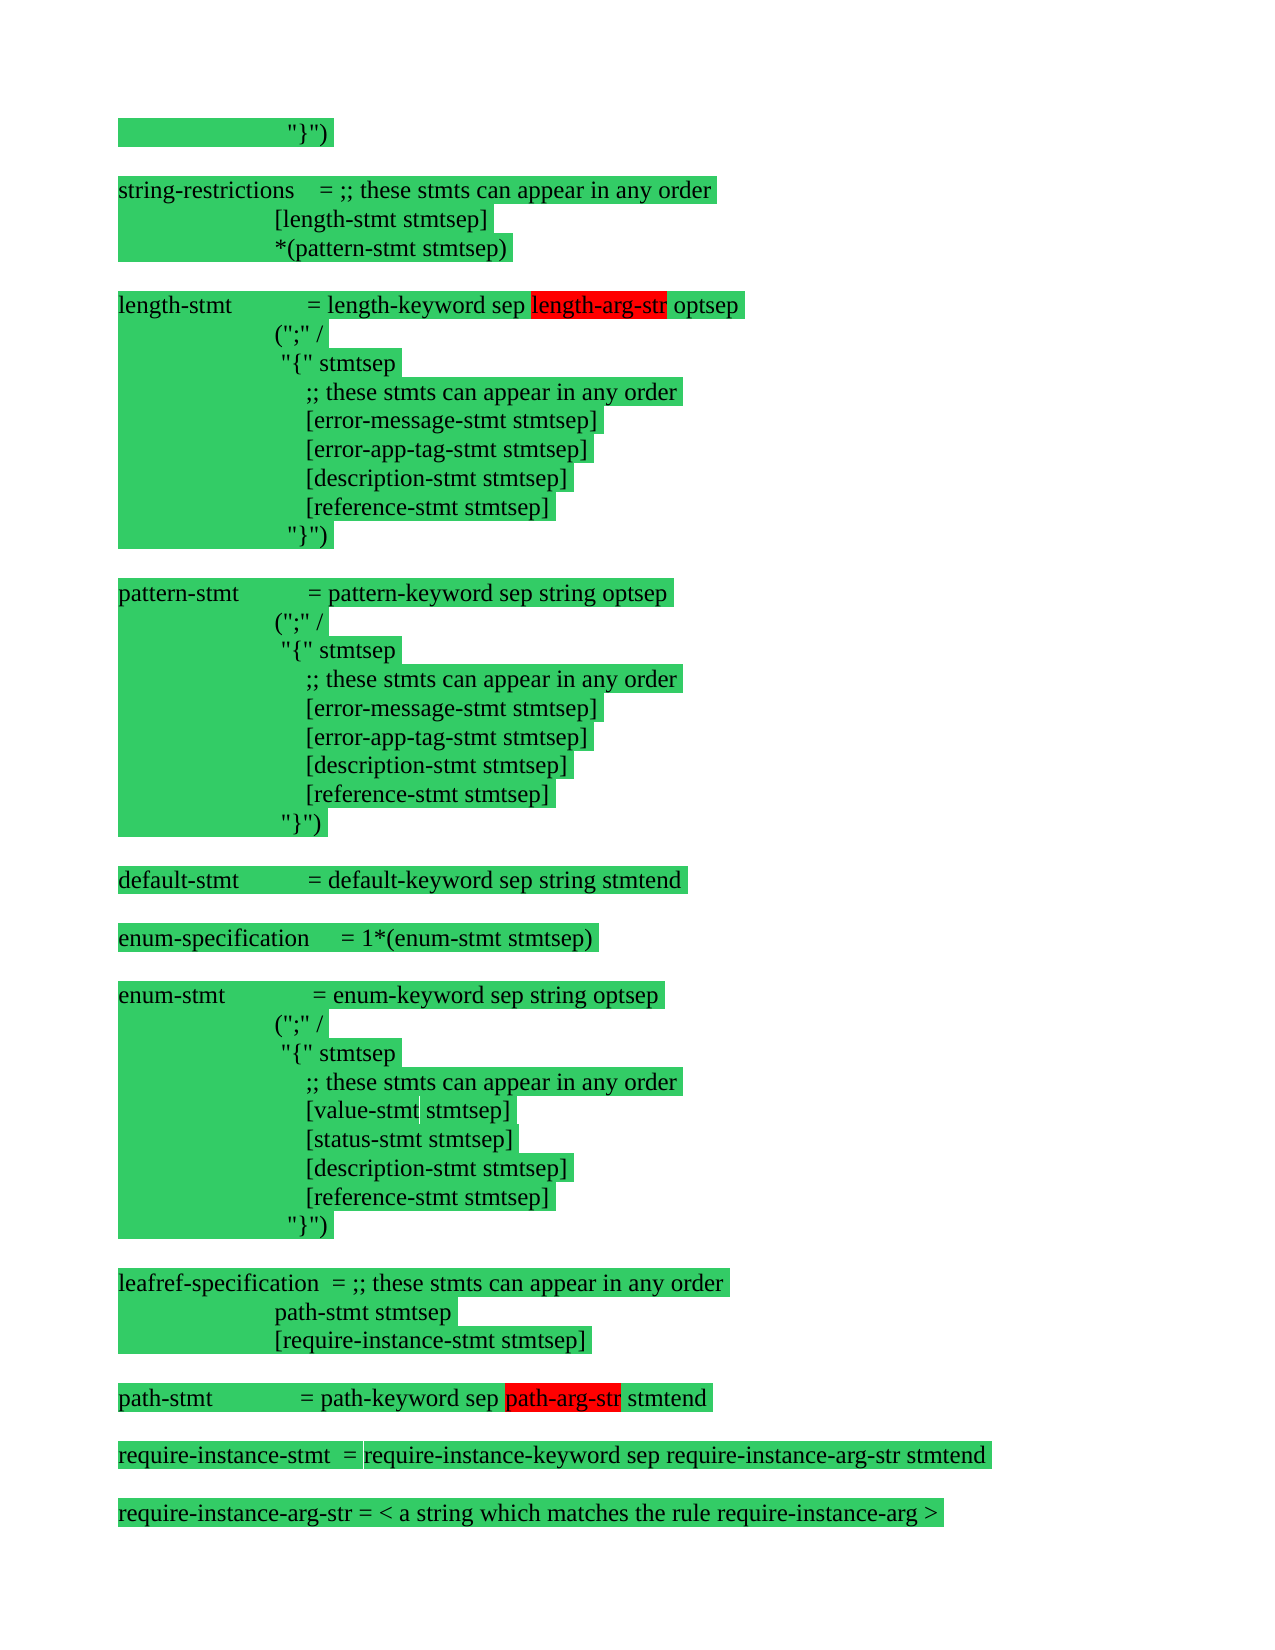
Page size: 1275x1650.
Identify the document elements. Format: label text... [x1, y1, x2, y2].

text (";" / [118, 319, 1157, 348]
text [description-stmt stmtsep] [118, 751, 1157, 779]
text [error-message-stmt stmtsep] [118, 406, 1157, 434]
text [value-stmt stmtsep] [118, 1096, 1157, 1124]
text ;; these stmts can appear in any order [118, 377, 1157, 406]
text require-instance-stmt = require-instance-keyword sep require-instance-arg-str stmtend [118, 1441, 1157, 1469]
text leafref-specification = ;; these stmts can appear in any order [118, 1268, 1157, 1297]
text "}") [118, 1211, 1157, 1239]
text [reference-stmt stmtsep] [118, 1182, 1157, 1211]
text "{" stmtsep [118, 636, 1157, 664]
text require-instance-arg-str = < a string which matches the rule require-instance-arg > [118, 1498, 1157, 1527]
text ;; these stmts can appear in any order [118, 664, 1157, 693]
text "}") [118, 521, 1157, 549]
text [error-app-tag-stmt stmtsep] [118, 722, 1157, 751]
text enum-specification = 1*(enum-stmt stmtsep) [118, 923, 1157, 952]
text ;; these stmts can appear in any order [118, 1067, 1157, 1096]
text "{" stmtsep [118, 1038, 1157, 1067]
text [reference-stmt stmtsep] [118, 492, 1157, 521]
text (";" / [118, 607, 1157, 636]
text [status-stmt stmtsep] [118, 1124, 1157, 1153]
text "}") [118, 808, 1157, 837]
text enum-stmt = enum-keyword sep string optsep [118, 981, 1157, 1009]
text [error-message-stmt stmtsep] [118, 693, 1157, 722]
text (";" / [118, 1009, 1157, 1038]
text *(pattern-stmt stmtsep) [118, 233, 1157, 262]
text length-stmt = length-keyword sep length-arg-str optsep [118, 291, 1157, 319]
text "}") [118, 118, 1157, 147]
text pattern-stmt = pattern-keyword sep string optsep [118, 578, 1157, 607]
text [error-app-tag-stmt stmtsep] [118, 434, 1157, 463]
text "{" stmtsep [118, 348, 1157, 377]
text [description-stmt stmtsep] [118, 463, 1157, 492]
text default-stmt = default-keyword sep string stmtend [118, 866, 1157, 894]
text [require-instance-stmt stmtsep] [118, 1326, 1157, 1354]
text path-stmt = path-keyword sep path-arg-str stmtend [118, 1383, 1157, 1412]
text [description-stmt stmtsep] [118, 1153, 1157, 1182]
text [reference-stmt stmtsep] [118, 779, 1157, 808]
text path-stmt stmtsep [118, 1297, 1157, 1326]
text string-restrictions = ;; these stmts can appear in any order [118, 176, 1157, 204]
text [length-stmt stmtsep] [118, 204, 1157, 233]
